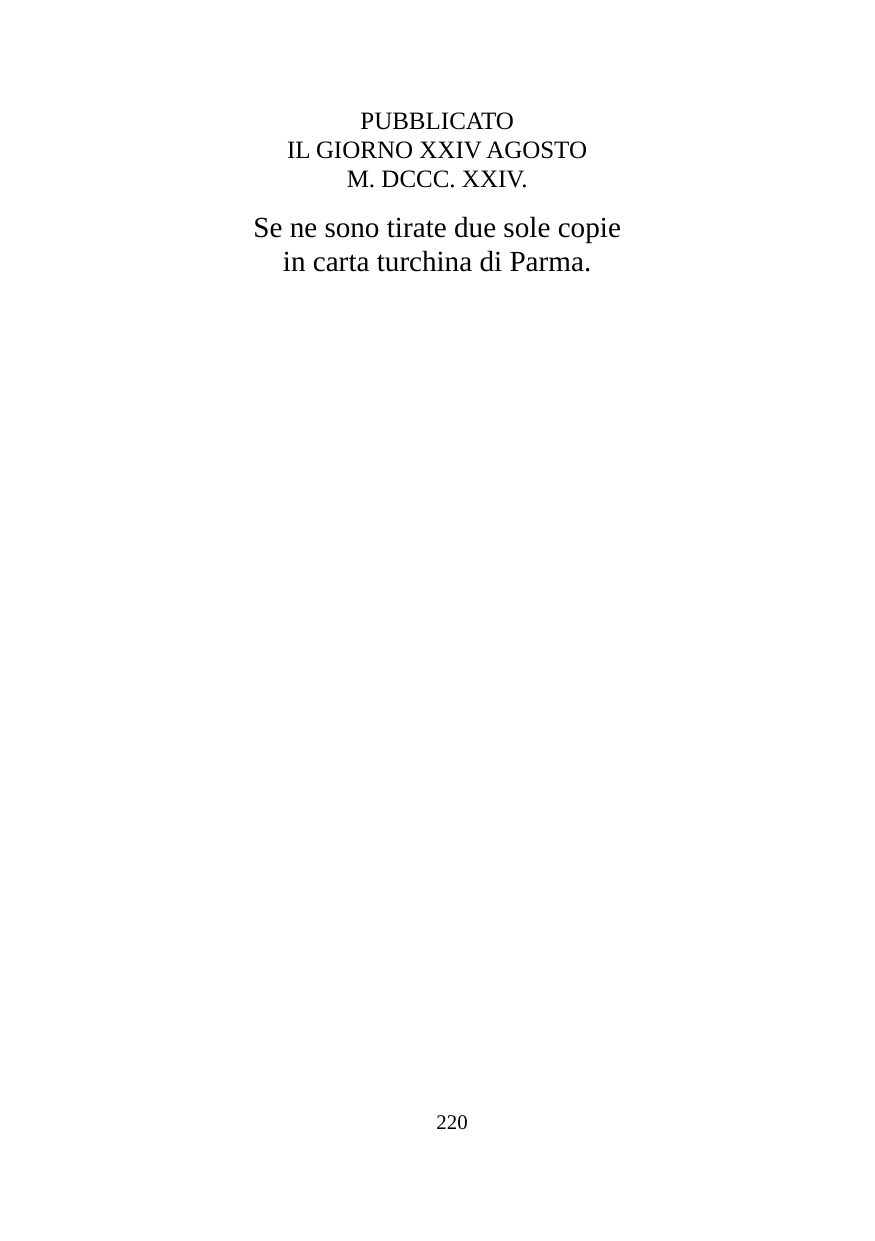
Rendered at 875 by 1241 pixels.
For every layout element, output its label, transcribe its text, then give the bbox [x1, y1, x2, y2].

text in carta turchina di Parma. [106, 244, 768, 277]
text PUBBLICATO IL GIORNO XXIV AGOSTO M. DCCC. XXIV. [106, 106, 768, 192]
text Se ne sono tirate due sole copie [106, 210, 768, 244]
